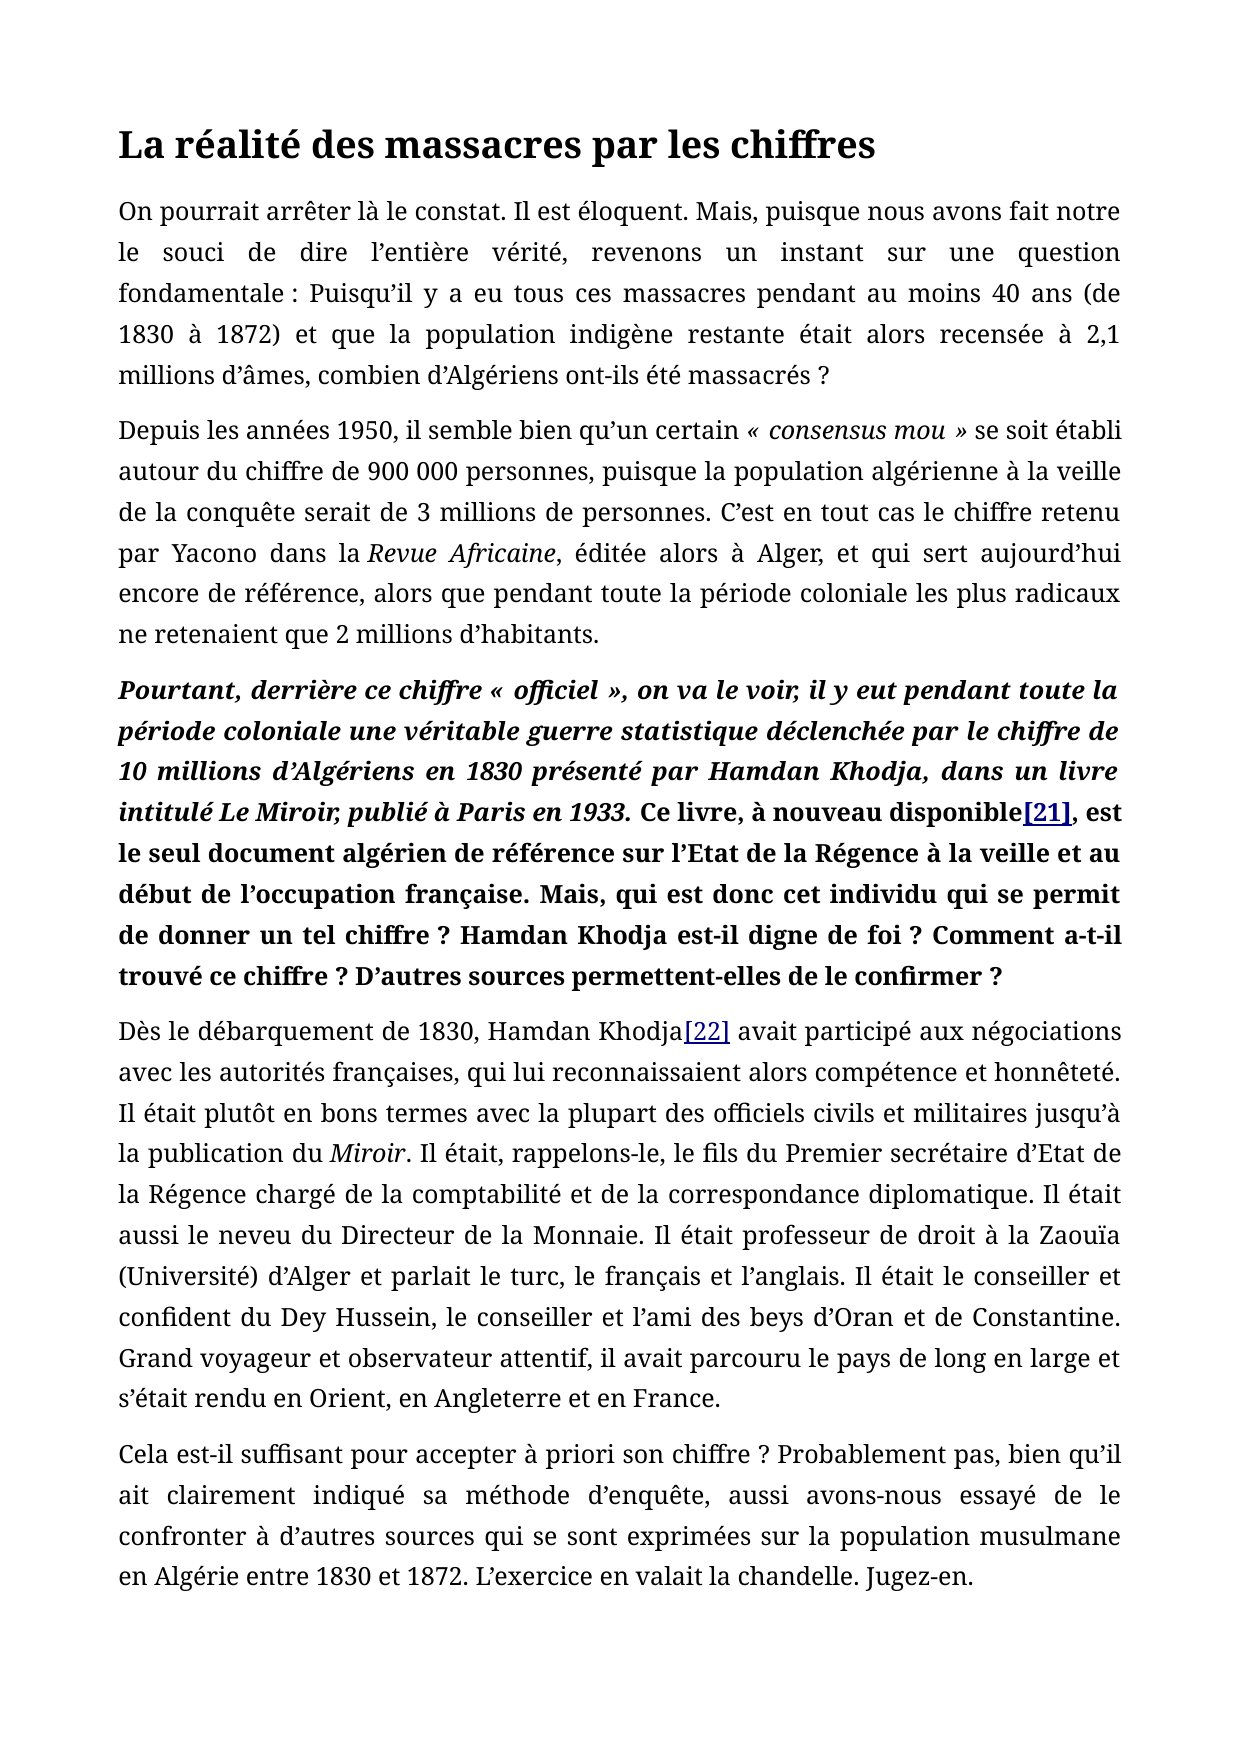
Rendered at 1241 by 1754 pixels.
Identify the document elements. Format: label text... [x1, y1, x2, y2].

text Depuis les années 1950, il semble bien qu’un certain « consensus mou » se soit établi autour du chiffre de 900 000 personnes, puisque la population algérienne à la veille de la conquête serait de 3 millions de personnes. C’est en tout cas le chiffre retenu par Yacono dans la Revue Africaine, éditée alors à Alger, et qui sert aujourd’hui encore de référence, alors que pendant toute la période coloniale les plus radicaux ne retenaient que 2 millions d’habitants. [118, 413, 1122, 651]
text Pourtant, derrière ce chiffre « officiel », on va le voir, il y eut pendant toute la période coloniale une véritable guerre statistique déclenchée par le chiffre de 10 millions d’Algériens en 1830 présenté par Hamdan Khodja, dans un livre intitulé Le Miroir, publié à Paris en 1933. Ce livre, à nouveau disponible[21], est le seul document algérien de référence sur l’Etat de la Régence à la veille et au début de l’occupation française. Mais, qui est donc cet individu qui se permit de donner un tel chiffre ? Hamdan Khodja est-il digne de foi ? Comment a-t-il trouvé ce chiffre ? D’autres sources permettent-elles de le confirmer ? [118, 672, 1122, 992]
text La réalité des massacres par les chiffres [118, 118, 1122, 169]
text Cela est-il suffisant pour accepter à priori son chiffre ? Probablement pas, bien qu’il ait clairement indiqué sa méthode d’enquête, aussi avons-nous essayé de le confronter à d’autres sources qui se sont exprimées sur la population musulmane en Algérie entre 1830 et 1872. L’exercice en valait la chandelle. Jugez-en. [118, 1436, 1122, 1593]
text On pourrait arrêter là le constat. Il est éloquent. Mais, puisque nous avons fait notre le souci de dire l’entière vérité, revenons un instant sur une question fondamentale : Puisqu’il y a eu tous ces massacres pendant au moins 40 ans (de 1830 à 1872) et que la population indigène restante était alors recensée à 2,1 millions d’âmes, combien d’Algériens ont-ils été massacrés ? [118, 194, 1122, 391]
text Dès le débarquement de 1830, Hamdan Khodja[22] avait participé aux négociations avec les autorités françaises, qui lui reconnaissaient alors compétence et honnêteté. Il était plutôt en bons termes avec la plupart des officiels civils et militaires jusqu’à la publication du Miroir. Il était, rappelons-le, le fils du Premier secrétaire d’Etat de la Régence chargé de la comptabilité et de la correspondance diplomatique. Il était aussi le neveu du Directeur de la Monnaie. Il était professeur de droit à la Zaouïa (Université) d’Alger et parlait le turc, le français et l’anglais. Il était le conseiller et confident du Dey Hussein, le conseiller et l’ami des beys d’Oran et de Constantine. Grand voyageur et observateur attentif, il avait parcouru le pays de long en large et s’était rendu en Orient, en Angleterre et en France. [118, 1013, 1122, 1415]
